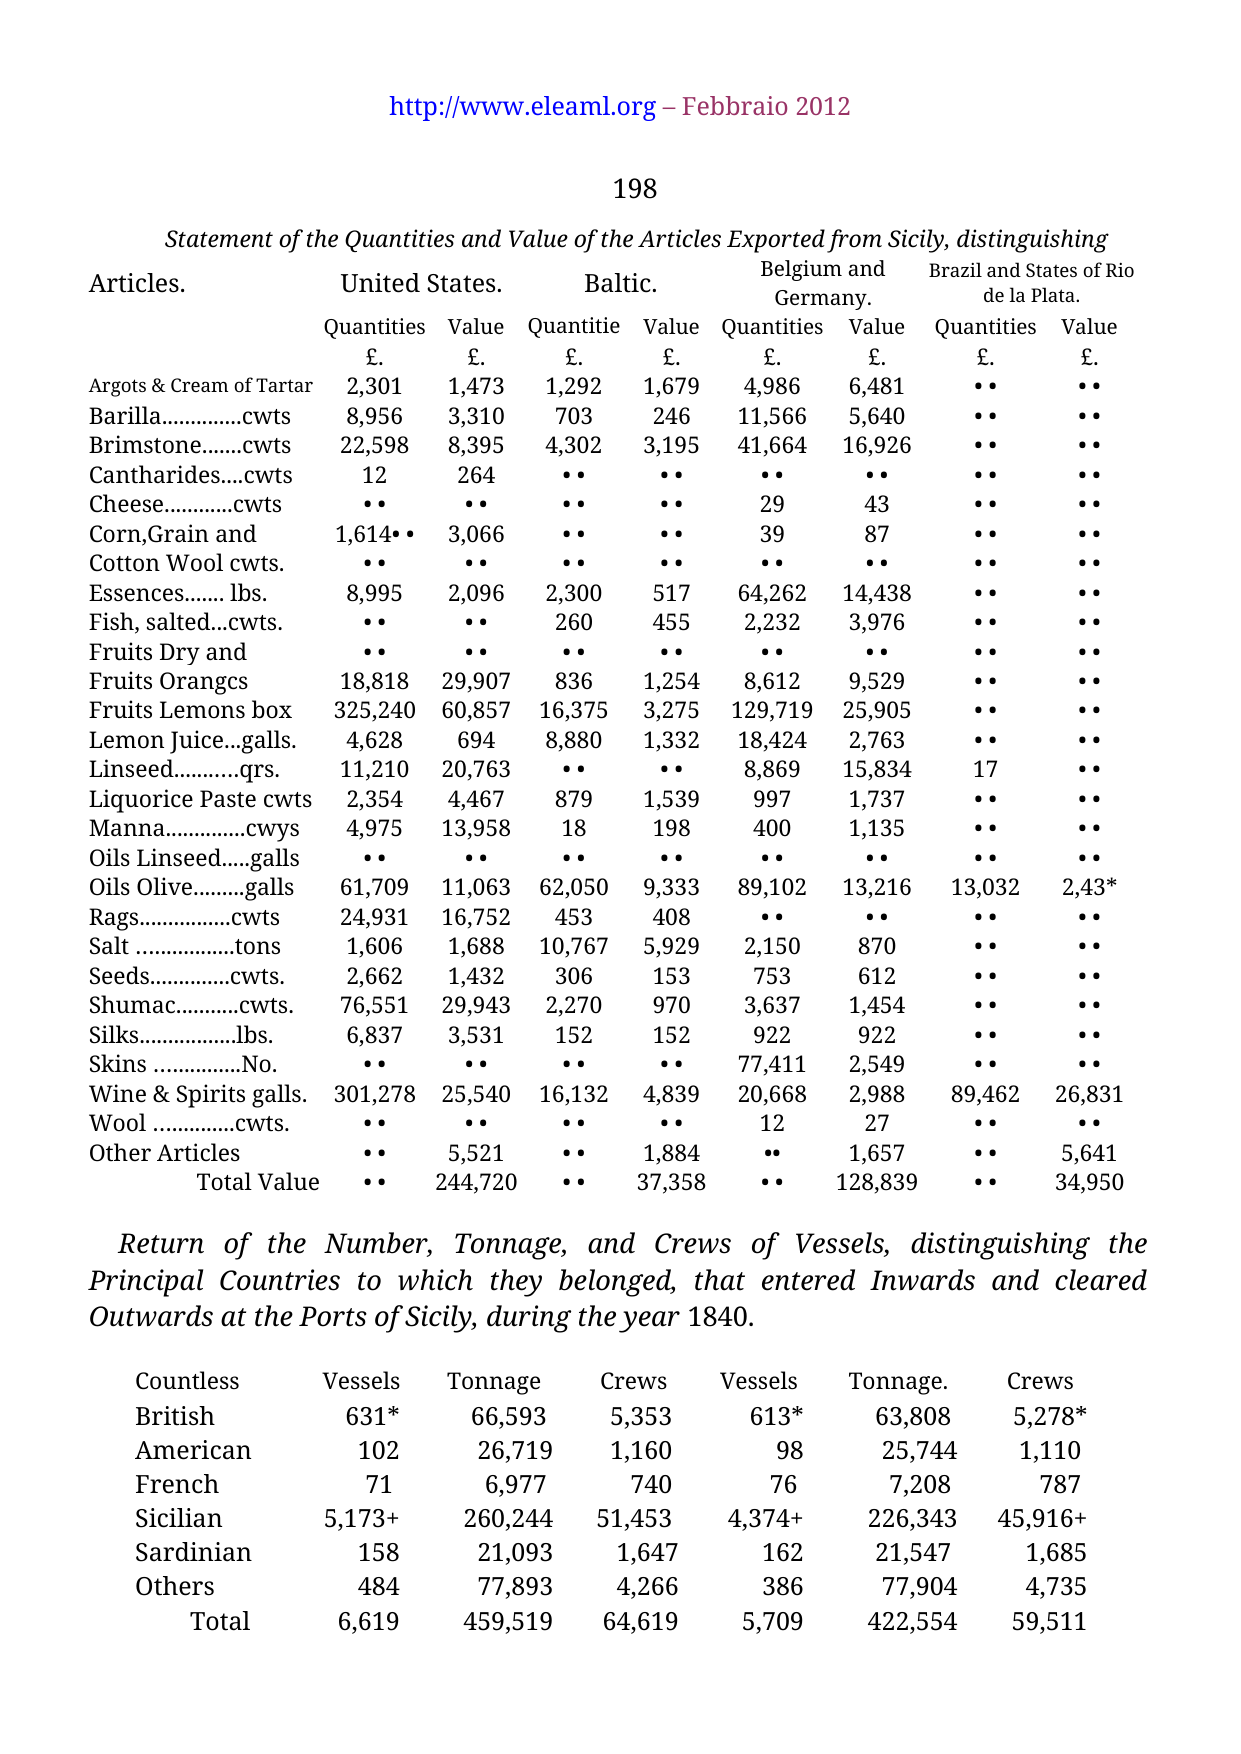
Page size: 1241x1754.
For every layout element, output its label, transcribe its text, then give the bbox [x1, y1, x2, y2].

table_cell • • [625, 636, 718, 665]
table_cell • • [928, 547, 1043, 577]
table_cell 61,709 [320, 871, 429, 901]
table_cell 87 [826, 518, 928, 547]
table_cell • • [523, 488, 624, 518]
table_cell 3,066 [429, 518, 523, 547]
table_cell 17 [928, 754, 1043, 783]
table_cell Fish, salted...cwts. [89, 606, 320, 636]
table_cell 152 [625, 1019, 718, 1048]
table_cell Fruits Lemons box [89, 695, 320, 724]
table_cell • • [928, 724, 1043, 753]
table_cell 2,763 [826, 724, 928, 753]
table_cell 3,637 [718, 989, 826, 1019]
table_cell • • [523, 1107, 624, 1137]
table_cell 879 [523, 783, 624, 812]
table_cell • • [718, 547, 826, 577]
table_cell Quantities [523, 311, 624, 341]
table_cell 66,593 26,719 6,977 260,244 21,093 77,893 [417, 1399, 571, 1603]
table_cell • • [429, 606, 523, 636]
table_cell 153 [625, 960, 718, 989]
table_cell £. [523, 341, 624, 370]
table_cell • • [523, 459, 624, 488]
table_cell • • [523, 547, 624, 577]
table_cell 408 [625, 901, 718, 930]
table_cell 244,720 [429, 1166, 523, 1196]
table_cell 2,270 [523, 989, 624, 1019]
table_cell 64,619 [571, 1603, 696, 1638]
table_cell 264 [429, 459, 523, 488]
table_cell Wool …...........cwts. [89, 1107, 320, 1137]
table_cell • • [1043, 518, 1135, 547]
table_cell 631* 102 71 5,173+ 158 484 [305, 1399, 417, 1603]
table_cell £. [429, 341, 523, 370]
table_cell 1,135 [826, 813, 928, 842]
table_cell 1,254 [625, 665, 718, 694]
table_cell 870 [826, 930, 928, 960]
table_cell 18 [523, 813, 624, 842]
table_cell •• [718, 1137, 826, 1166]
table_cell 1,454 [826, 989, 928, 1019]
table_cell Silks.................lbs. [89, 1019, 320, 1048]
text 198 [88, 169, 1152, 206]
table_cell • • [928, 518, 1043, 547]
table_cell • • [320, 842, 429, 871]
table_cell 2,300 [523, 577, 624, 606]
table_cell 18,818 [320, 665, 429, 694]
table_cell 1,292 [523, 370, 624, 400]
table_cell 1,737 [826, 783, 928, 812]
table_cell Cantharides....cwts [89, 459, 320, 488]
table_cell • • [429, 488, 523, 518]
table_cell 9,529 [826, 665, 928, 694]
table_cell • • [928, 813, 1043, 842]
table_cell • • [1043, 547, 1135, 577]
table_header Baltic. [523, 254, 718, 311]
table_cell 5,709 [696, 1603, 821, 1638]
table_cell 301,278 [320, 1078, 429, 1107]
table_header Tonnage. [821, 1363, 975, 1398]
table_cell • • [928, 930, 1043, 960]
table_cell • • [1043, 1107, 1135, 1137]
table_cell 8,395 [429, 429, 523, 459]
table_cell Manna..............cwys [89, 813, 320, 842]
table_cell Total [135, 1603, 305, 1638]
table_header Brazil and States of Rio de la Plata. [928, 254, 1135, 311]
table_cell £. [625, 341, 718, 370]
table_cell 25,905 [826, 695, 928, 724]
table_cell 15,834 [826, 754, 928, 783]
table_cell Value [1043, 311, 1135, 341]
table_cell 3,275 [625, 695, 718, 724]
table_cell Quantities [928, 311, 1043, 341]
table_cell 14,438 [826, 577, 928, 606]
table_cell 5,521 [429, 1137, 523, 1166]
table_cell • • [1043, 429, 1135, 459]
table_cell • • [625, 488, 718, 518]
table_cell • • [523, 1166, 624, 1196]
table_header Crews [975, 1363, 1105, 1398]
table_cell 1,688 [429, 930, 523, 960]
table_cell 1,657 [826, 1137, 928, 1166]
table_cell 22,598 [320, 429, 429, 459]
table_cell 16,926 [826, 429, 928, 459]
table_cell 2,096 [429, 577, 523, 606]
table_cell 4,628 [320, 724, 429, 753]
table_cell 152 [523, 1019, 624, 1048]
table_cell 2,301 [320, 370, 429, 400]
table_cell • • [625, 842, 718, 871]
table_cell • • [826, 842, 928, 871]
table_cell 4,975 [320, 813, 429, 842]
table_cell 5,640 [826, 400, 928, 429]
table_cell • • [1043, 370, 1135, 400]
table_cell • • [1043, 754, 1135, 783]
table_cell 64,262 [718, 577, 826, 606]
table_cell 306 [523, 960, 624, 989]
table_cell 1,473 [429, 370, 523, 400]
table_cell 753 [718, 960, 826, 989]
table_cell 5,278* 1,110 787 45,916+ 1,685 4,735 [975, 1399, 1105, 1603]
table_cell • • [1043, 813, 1135, 842]
table_cell 3,976 [826, 606, 928, 636]
table_cell • • [320, 1137, 429, 1166]
table_cell • • [1043, 636, 1135, 665]
table_cell 1,614• • [320, 518, 429, 547]
table_cell Value [826, 311, 928, 341]
table_cell 8,995 [320, 577, 429, 606]
table_header Belgium and Germany. [718, 254, 928, 311]
table_cell 612 [826, 960, 928, 989]
table_cell £. [1043, 341, 1135, 370]
table_cell • • [523, 636, 624, 665]
table_cell • • [320, 488, 429, 518]
table_cell • • [928, 1166, 1043, 1196]
table_header Vessels [305, 1363, 417, 1398]
table_cell [89, 341, 320, 370]
table_cell • • [320, 606, 429, 636]
table_cell • • [928, 665, 1043, 694]
text Return of the Number, Tonnage, and Crews of Vessels, distinguishing the Principal Countries to which they belonged, that entered Inwards and cleared Outwards at the Ports of Sicily, during the year 1840. [88, 1224, 1152, 1335]
table_cell 1,332 [625, 724, 718, 753]
table_cell 6,837 [320, 1019, 429, 1048]
table_cell 62,050 [523, 871, 624, 901]
table_cell • • [928, 636, 1043, 665]
table_cell 198 [625, 813, 718, 842]
table_cell • • [928, 842, 1043, 871]
table_cell British American French Sicilian Sardinian Others [135, 1399, 305, 1603]
table_cell • • [718, 459, 826, 488]
table_cell 129,719 [718, 695, 826, 724]
table_cell 16,375 [523, 695, 624, 724]
table_cell 12 [320, 459, 429, 488]
table_cell Lemon Juice...galls. [89, 724, 320, 753]
table_cell £. [718, 341, 826, 370]
table_cell 5,929 [625, 930, 718, 960]
table_cell Rags................cwts [89, 901, 320, 930]
table_cell 4,839 [625, 1078, 718, 1107]
table_cell Quantities [718, 311, 826, 341]
table_cell • • [625, 518, 718, 547]
table_cell • • [523, 1137, 624, 1166]
table_cell 27 [826, 1107, 928, 1137]
table_cell 13,032 [928, 871, 1043, 901]
table_cell 59,511 [975, 1603, 1105, 1638]
table_cell 29 [718, 488, 826, 518]
table_cell 3,531 [429, 1019, 523, 1048]
table_cell 16,752 [429, 901, 523, 930]
table_cell 12 [718, 1107, 826, 1137]
table_cell • • [928, 1048, 1043, 1078]
table_cell • • [523, 1048, 624, 1078]
table_cell 8,869 [718, 754, 826, 783]
table_cell • • [1043, 930, 1135, 960]
table_cell 703 [523, 400, 624, 429]
table_cell 4,986 [718, 370, 826, 400]
table_cell • • [1043, 724, 1135, 753]
table_cell 18,424 [718, 724, 826, 753]
table_cell • • [718, 636, 826, 665]
table_cell Skins …............No. [89, 1048, 320, 1078]
table_cell Shumac...........cwts. [89, 989, 320, 1019]
table_cell Barilla..............cwts [89, 400, 320, 429]
table_cell • • [320, 1166, 429, 1196]
table_cell Corn,Grain and Pulse [89, 518, 320, 547]
table_cell 8,880 [523, 724, 624, 753]
table_cell Argots & Cream of Tartar [89, 370, 320, 400]
table_cell 60,857 [429, 695, 523, 724]
table_cell • • [928, 1019, 1043, 1048]
table_cell 29,943 [429, 989, 523, 1019]
table_cell • • [429, 842, 523, 871]
table_cell 8,956 [320, 400, 429, 429]
table_cell 922 [826, 1019, 928, 1048]
table_cell • • [1043, 783, 1135, 812]
table_cell 1,884 [625, 1137, 718, 1166]
table_cell 922 [718, 1019, 826, 1048]
table_cell • • [320, 1107, 429, 1137]
table_cell Quantities [320, 311, 429, 341]
table_cell • • [523, 842, 624, 871]
table_cell • • [928, 1107, 1043, 1137]
table_cell 1,606 [320, 930, 429, 960]
table_cell • • [1043, 960, 1135, 989]
table_cell Brimstone.......cwts [89, 429, 320, 459]
table_cell Wine & Spirits galls. [89, 1078, 320, 1107]
table_cell • • [1043, 577, 1135, 606]
table_cell £. [826, 341, 928, 370]
table_cell 5,353 1,160 740 51,453 1,647 4,266 [571, 1399, 696, 1603]
table_cell 11,210 [320, 754, 429, 783]
table_cell • • [928, 989, 1043, 1019]
table_cell • • [928, 901, 1043, 930]
table_cell 613* 98 76 4,374+ 162 386 [696, 1399, 821, 1603]
table_cell 25,540 [429, 1078, 523, 1107]
table_cell • • [625, 1048, 718, 1078]
text Statement of the Quantities and Value of the Articles Exported from Sicily, distinguishing [88, 223, 1152, 254]
table_cell 41,664 [718, 429, 826, 459]
table_cell Oils Olive.........galls [89, 871, 320, 901]
table_cell 89,462 [928, 1078, 1043, 1107]
table_cell • • [1043, 842, 1135, 871]
table_cell 4,302 [523, 429, 624, 459]
table_cell 34,950 [1043, 1166, 1135, 1196]
table_cell • • [928, 695, 1043, 724]
table_cell 246 [625, 400, 718, 429]
table_cell 453 [523, 901, 624, 930]
table_cell • • [320, 636, 429, 665]
table_cell 11,566 [718, 400, 826, 429]
table_cell Value [429, 311, 523, 341]
table_cell 459,519 [417, 1603, 571, 1638]
table_cell 43 [826, 488, 928, 518]
table_cell 1,432 [429, 960, 523, 989]
table_cell • • [1043, 400, 1135, 429]
table_cell 2,988 [826, 1078, 928, 1107]
table_cell 2,43* [1043, 871, 1135, 901]
table_cell 20,763 [429, 754, 523, 783]
table_cell • • [625, 547, 718, 577]
table_cell 4,467 [429, 783, 523, 812]
table_cell 77,411 [718, 1048, 826, 1078]
table_cell • • [1043, 665, 1135, 694]
table_cell 2,232 [718, 606, 826, 636]
table_cell Linseed.......….qrs. [89, 754, 320, 783]
table_cell 6,481 [826, 370, 928, 400]
table_cell Value [625, 311, 718, 341]
table_cell • • [718, 1166, 826, 1196]
table_cell 422,554 [821, 1603, 975, 1638]
table_cell Cheese............cwts [89, 488, 320, 518]
table_cell Total Value [89, 1166, 320, 1196]
table_cell • • [429, 1107, 523, 1137]
table_cell 1,539 [625, 783, 718, 812]
table_cell • • [928, 459, 1043, 488]
table_cell • • [320, 1048, 429, 1078]
table_cell 6,619 [305, 1603, 417, 1638]
table_cell 694 [429, 724, 523, 753]
table_cell 10,767 [523, 930, 624, 960]
table_cell 89,102 [718, 871, 826, 901]
table_cell Fruits Dry and [89, 636, 320, 665]
table_cell • • [718, 901, 826, 930]
table_cell 26,831 [1043, 1078, 1135, 1107]
table_cell • • [826, 636, 928, 665]
table_cell Cotton Wool cwts. [89, 547, 320, 577]
table_cell • • [928, 577, 1043, 606]
table_cell [89, 311, 320, 341]
table_cell 2,354 [320, 783, 429, 812]
table_header United States. [320, 254, 523, 311]
table_cell • • [928, 429, 1043, 459]
table_cell 2,150 [718, 930, 826, 960]
table_cell • • [928, 606, 1043, 636]
table_cell 8,612 [718, 665, 826, 694]
table_cell 1,679 [625, 370, 718, 400]
table_cell Seeds..............cwts. [89, 960, 320, 989]
table_cell Other Articles [89, 1137, 320, 1166]
table_cell £. [320, 341, 429, 370]
table_cell • • [1043, 488, 1135, 518]
table_cell 63,808 25,744 7,208 226,343 21,547 77,904 [821, 1399, 975, 1603]
table_cell 37,358 [625, 1166, 718, 1196]
table_cell • • [1043, 695, 1135, 724]
table_header Crews [571, 1363, 696, 1398]
table_cell Fruits Orangcs [89, 665, 320, 694]
table_cell • • [1043, 1048, 1135, 1078]
table_cell 455 [625, 606, 718, 636]
table_cell 39 [718, 518, 826, 547]
table_cell • • [625, 754, 718, 783]
table_cell 29,907 [429, 665, 523, 694]
table_cell 836 [523, 665, 624, 694]
table_cell • • [928, 960, 1043, 989]
table_cell Oils Linseed.....galls [89, 842, 320, 871]
table_cell 400 [718, 813, 826, 842]
table_header Countless [135, 1363, 305, 1398]
table_cell Essences....... lbs. [89, 577, 320, 606]
table_cell • • [429, 636, 523, 665]
table_cell 2,662 [320, 960, 429, 989]
table_cell • • [1043, 1019, 1135, 1048]
table_header Articles. [89, 254, 320, 311]
table_cell £. [928, 341, 1043, 370]
table_cell • • [523, 518, 624, 547]
table_cell • • [928, 370, 1043, 400]
table_cell 997 [718, 783, 826, 812]
table_cell 76,551 [320, 989, 429, 1019]
table_cell • • [928, 400, 1043, 429]
table_cell • • [928, 1137, 1043, 1166]
table_cell 3,195 [625, 429, 718, 459]
table_cell • • [429, 547, 523, 577]
table_cell 20,668 [718, 1078, 826, 1107]
table_cell 2,549 [826, 1048, 928, 1078]
table_cell 128,839 [826, 1166, 928, 1196]
table_cell 13,216 [826, 871, 928, 901]
table_header Vessels [696, 1363, 821, 1398]
table_cell • • [1043, 606, 1135, 636]
table_cell 11,063 [429, 871, 523, 901]
table_cell • • [1043, 459, 1135, 488]
table_cell • • [718, 842, 826, 871]
table_cell • • [826, 901, 928, 930]
table_cell • • [523, 754, 624, 783]
table_cell • • [625, 459, 718, 488]
table_cell • • [928, 488, 1043, 518]
table_cell Salt …..............tons [89, 930, 320, 960]
table_cell 16,132 [523, 1078, 624, 1107]
table_cell 24,931 [320, 901, 429, 930]
table_cell 13,958 [429, 813, 523, 842]
table_cell • • [320, 547, 429, 577]
table_cell 3,310 [429, 400, 523, 429]
table_cell • • [826, 459, 928, 488]
table_header Tonnage [417, 1363, 571, 1398]
table_cell 325,240 [320, 695, 429, 724]
table_cell 517 [625, 577, 718, 606]
table_cell 5,641 [1043, 1137, 1135, 1166]
table_cell 260 [523, 606, 624, 636]
table_cell 970 [625, 989, 718, 1019]
table_cell • • [429, 1048, 523, 1078]
table_cell • • [1043, 901, 1135, 930]
table_cell • • [826, 547, 928, 577]
table_cell 9,333 [625, 871, 718, 901]
table_cell • • [928, 783, 1043, 812]
table_cell Liquorice Paste cwts [89, 783, 320, 812]
table_cell • • [625, 1107, 718, 1137]
table_cell • • [1043, 989, 1135, 1019]
